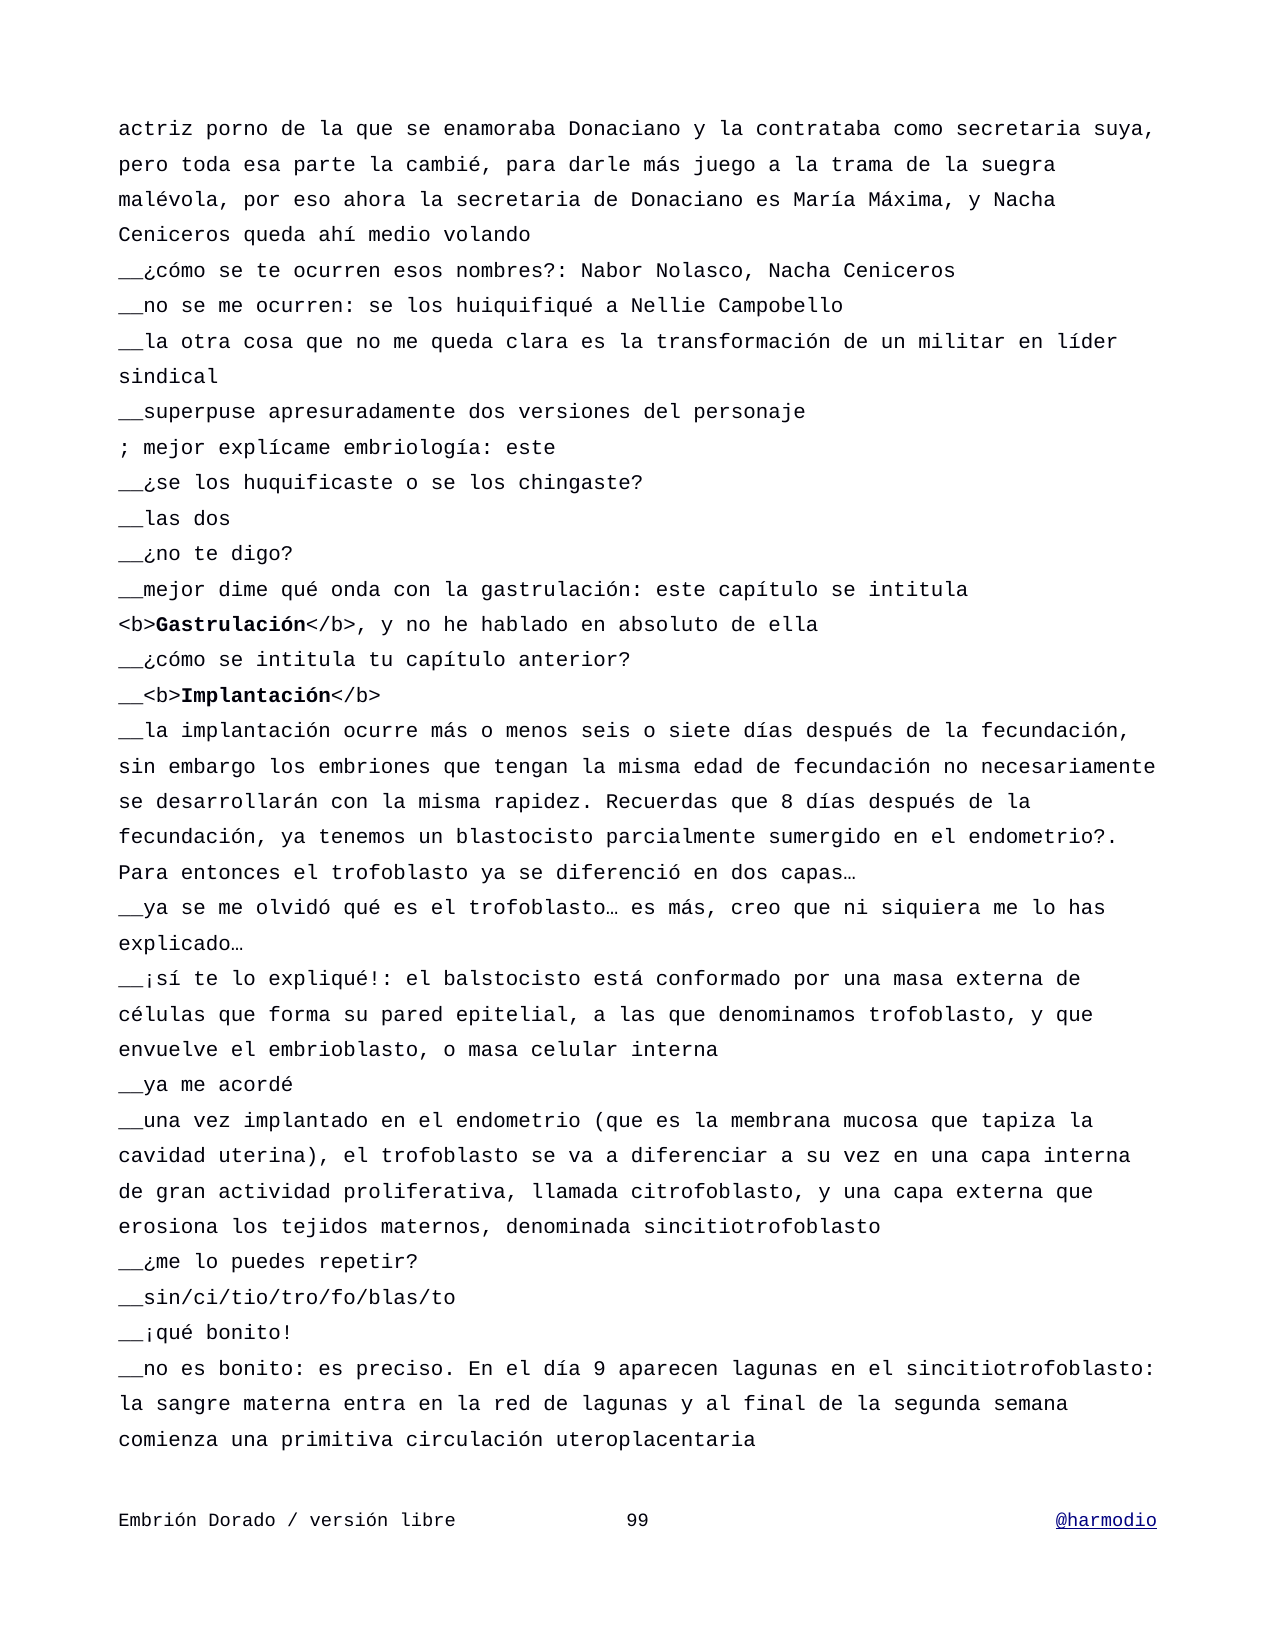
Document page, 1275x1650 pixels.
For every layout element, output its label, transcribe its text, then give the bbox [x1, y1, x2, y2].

text __¡sí te lo expliqué!: el balstocisto está conformado por una masa externa de células que forma su pared epitelial, a las que denominamos trofoblasto, y que envuelve el embrioblasto, o masa celular interna [118, 968, 1157, 1063]
text __la otra cosa que no me queda clara es la transformación de un militar en líder sindical [118, 331, 1157, 390]
text __mejor dime qué onda con la gastrulación: este capítulo se intitula <b>Gastrulación</b>, y no he hablado en absoluto de ella [118, 578, 1157, 638]
text __¿se los huquificaste o se los chingaste? [118, 472, 1157, 496]
text __sin/ci/tio/tro/fo/blas/to [118, 1287, 1157, 1311]
text __¿cómo se intitula tu capítulo anterior? [118, 649, 1157, 673]
text __<b>Implantación</b> [118, 685, 1157, 708]
text __ya me acordé [118, 1074, 1157, 1098]
text __superpuse apresuradamente dos versiones del personaje [118, 401, 1157, 425]
text __¿no te digo? [118, 543, 1157, 567]
text ; mejor explícame embriología: este [118, 437, 1157, 461]
text __no se me ocurren: se los huiquifiqué a Nellie Campobello [118, 295, 1157, 319]
text __¿cómo se te ocurren esos nombres?: Nabor Nolasco, Nacha Ceniceros [118, 260, 1157, 283]
text actriz porno de la que se enamoraba Donaciano y la contrataba como secretaria suya, pero toda esa parte la cambié, para darle más juego a la trama de la suegra malévola, por eso ahora la secretaria de Donaciano es María Máxima, y Nacha Ceniceros queda ahí medio volando [118, 118, 1157, 248]
text __ya se me olvidó qué es el trofoblasto… es más, creo que ni siquiera me lo has explicado… [118, 897, 1157, 956]
text __no es bonito: es preciso. En el día 9 aparecen lagunas en el sincitiotrofoblasto: la sangre materna entra en la red de lagunas y al final de la segunda semana comienza una primitiva circulación uteroplacentaria [118, 1358, 1157, 1452]
text __una vez implantado en el endometrio (que es la membrana mucosa que tapiza la cavidad uterina), el trofoblasto se va a diferenciar a su vez en una capa interna de gran actividad proliferativa, llamada citrofoblasto, y una capa externa que erosiona los tejidos maternos, denominada sincitiotrofoblasto [118, 1110, 1157, 1240]
text __la implantación ocurre más o menos seis o siete días después de la fecundación, sin embargo los embriones que tengan la misma edad de fecundación no necesariamente se desarrollarán con la misma rapidez. Recuerdas que 8 días después de la fecundación, ya tenemos un blastocisto parcialmente sumergido en el endometrio?. Para entonces el trofoblasto ya se diferenció en dos capas… [118, 720, 1157, 886]
text __las dos [118, 508, 1157, 531]
text __¿me lo puedes repetir? [118, 1251, 1157, 1275]
text __¡qué bonito! [118, 1322, 1157, 1346]
